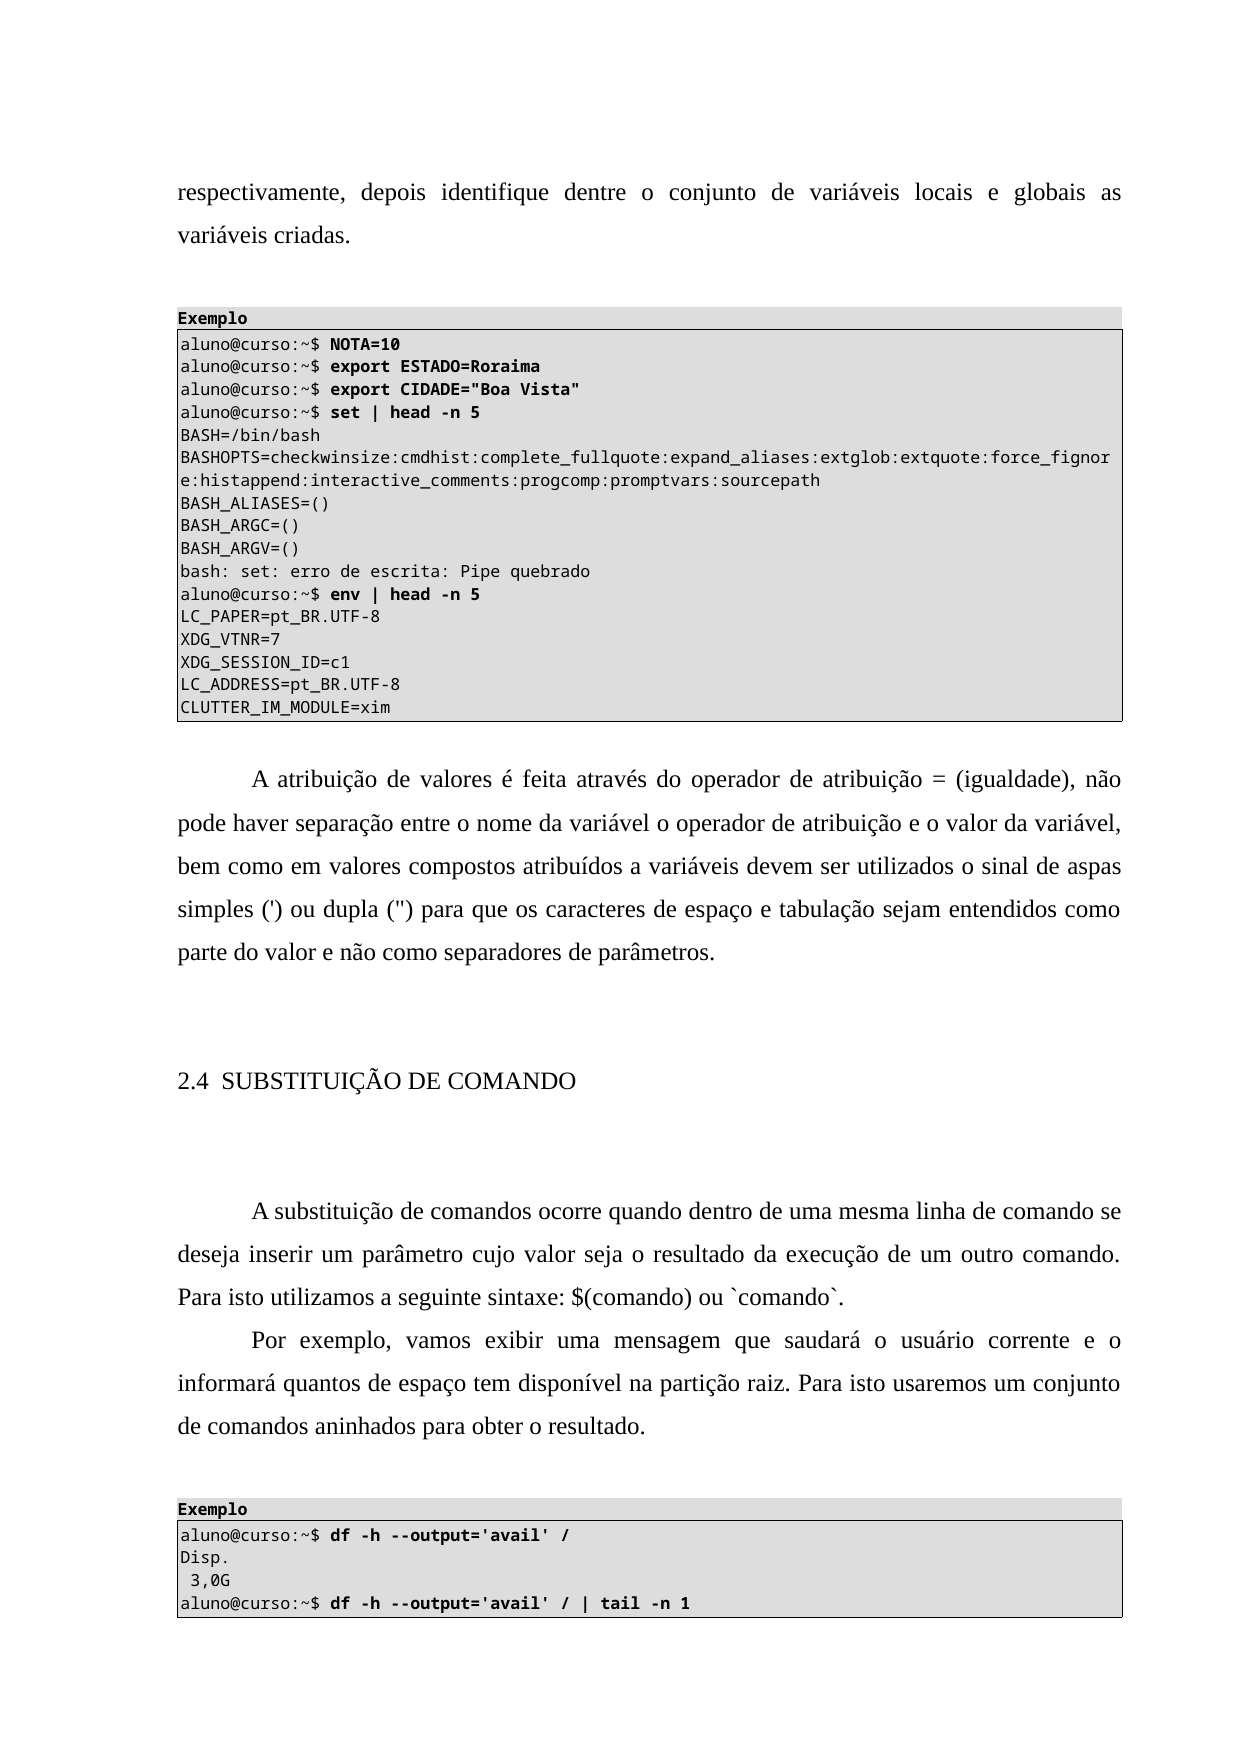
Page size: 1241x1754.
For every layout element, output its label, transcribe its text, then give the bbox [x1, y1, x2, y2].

text aluno@curso:~$ set | head -n 5 [178, 397, 1122, 420]
text aluno@curso:~$ export CIDADE="Boa Vista" [178, 375, 1122, 397]
text bash: set: erro de escrita: Pipe quebrado [178, 556, 1122, 579]
text Disp. [178, 1543, 1122, 1566]
text aluno@curso:~$ env | head -n 5 [178, 579, 1122, 602]
text 3,0G [178, 1566, 1122, 1588]
text aluno@curso:~$ NOTA=10 [178, 330, 1122, 352]
text BASHOPTS=checkwinsize:cmdhist:complete_fullquote:expand_aliases:extglob:extquote:force_fignore:histappend:interactive_comments:progcomp:promptvars:sourcepath [178, 443, 1122, 488]
text respectivamente, depois identifique dentre o conjunto de variáveis locais e globais as variáveis criadas. [177, 177, 1122, 249]
text BASH_ARGC=() [178, 511, 1122, 534]
text Exemplo [177, 1498, 1122, 1520]
text LC_PAPER=pt_BR.UTF-8 [178, 602, 1122, 624]
text XDG_VTNR=7 [178, 624, 1122, 647]
text A atribuição de valores é feita através do operador de atribuição = (igualdade), não pode haver separação entre o nome da variável o operador de atribuição e o valor da variável, bem como em valores compostos atribuídos a variáveis devem ser utilizados o sinal de aspas simples (') ou dupla (") para que os caracteres de espaço e tabulação sejam entendidos como parte do valor e não como separadores de parâmetros. [177, 764, 1122, 966]
text Exemplo [177, 307, 1122, 329]
text Por exemplo, vamos exibir uma mensagem que saudará o usuário corrente e o informará quantos de espaço tem disponível na partição raiz. Para isto usaremos um conjunto de comandos aninhados para obter o resultado. [177, 1325, 1122, 1440]
text aluno@curso:~$ df -h --output='avail' / | tail -n 1 [178, 1588, 1122, 1617]
subtitle Substituição de comando [177, 1066, 1122, 1095]
text BASH_ARGV=() [178, 534, 1122, 556]
text XDG_SESSION_ID=c1 [178, 647, 1122, 670]
text BASH=/bin/bash [178, 420, 1122, 443]
text CLUTTER_IM_MODULE=xim [178, 693, 1122, 721]
text BASH_ALIASES=() [178, 488, 1122, 511]
text aluno@curso:~$ df -h --output='avail' / [178, 1521, 1122, 1543]
text aluno@curso:~$ export ESTADO=Roraima [178, 352, 1122, 375]
text A substituição de comandos ocorre quando dentro de uma mesma linha de comando se deseja inserir um parâmetro cujo valor seja o resultado da execução de um outro comando. Para isto utilizamos a seguinte sintaxe: $(comando) ou `comando`. [177, 1196, 1122, 1311]
text LC_ADDRESS=pt_BR.UTF-8 [178, 670, 1122, 693]
